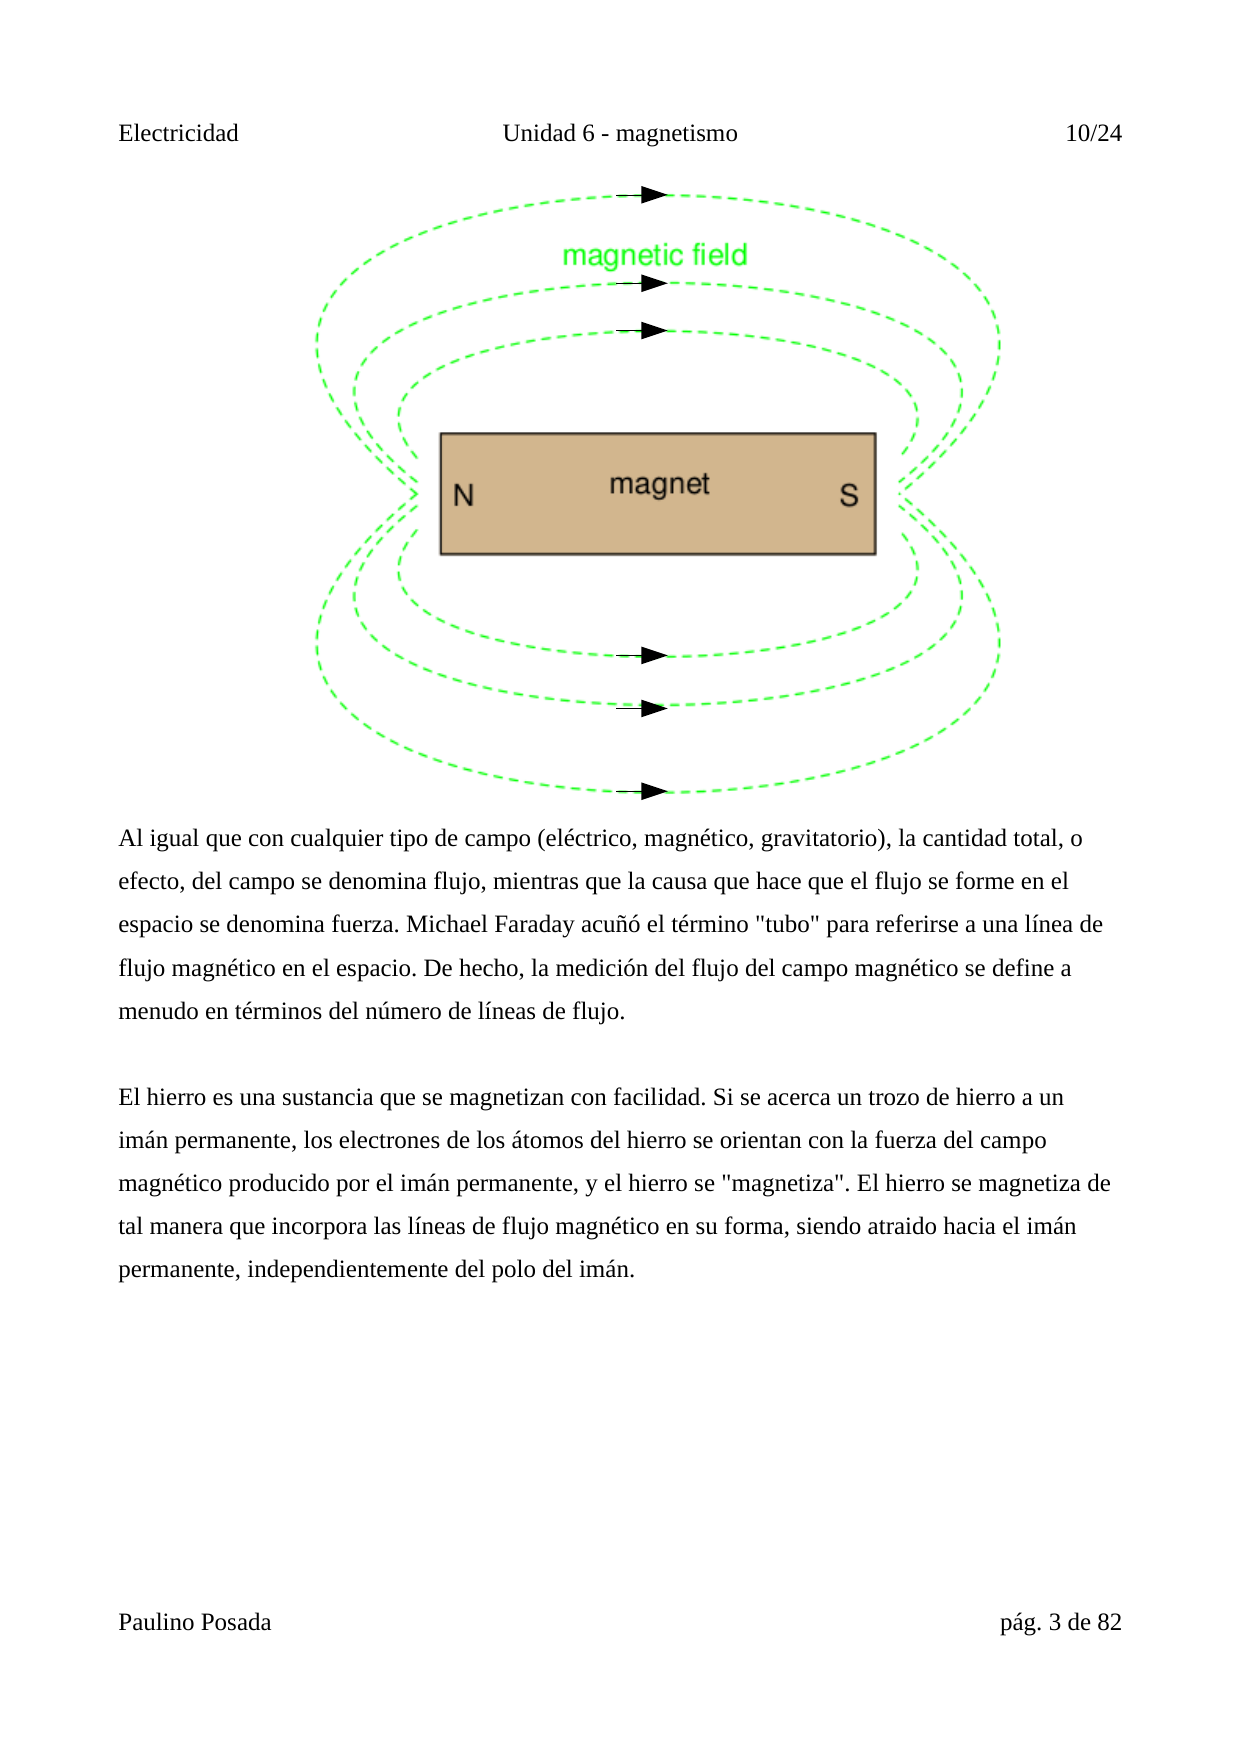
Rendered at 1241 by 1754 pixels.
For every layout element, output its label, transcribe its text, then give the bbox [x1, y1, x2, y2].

text El hierro es una sustancia que se magnetizan con facilidad. Si se acerca un trozo de hierro a un [118, 1082, 1122, 1111]
text imán permanente, los electrones de los átomos del hierro se orientan con la fuerza del campo magnético producido por el imán permanente, y el hierro se "magnetiza". El hierro se magnetiza de tal manera que incorpora las líneas de flujo magnético en su forma, siendo atraido hacia el imán permanente, independientemente del polo del imán. [118, 1125, 1122, 1283]
text Al igual que con cualquier tipo de campo (eléctrico, magnético, gravitatorio), la cantidad total, o efecto, del campo se denomina flujo, mientras que la causa que hace que el flujo se forme en el espacio se denomina fuerza. Michael Faraday acuñó el término "tubo" para referirse a una línea de flujo magnético en el espacio. De hecho, la medición del flujo del campo magnético se define a menudo en términos del número de líneas de flujo. [118, 823, 1122, 1024]
picture [295, 176, 1021, 805]
